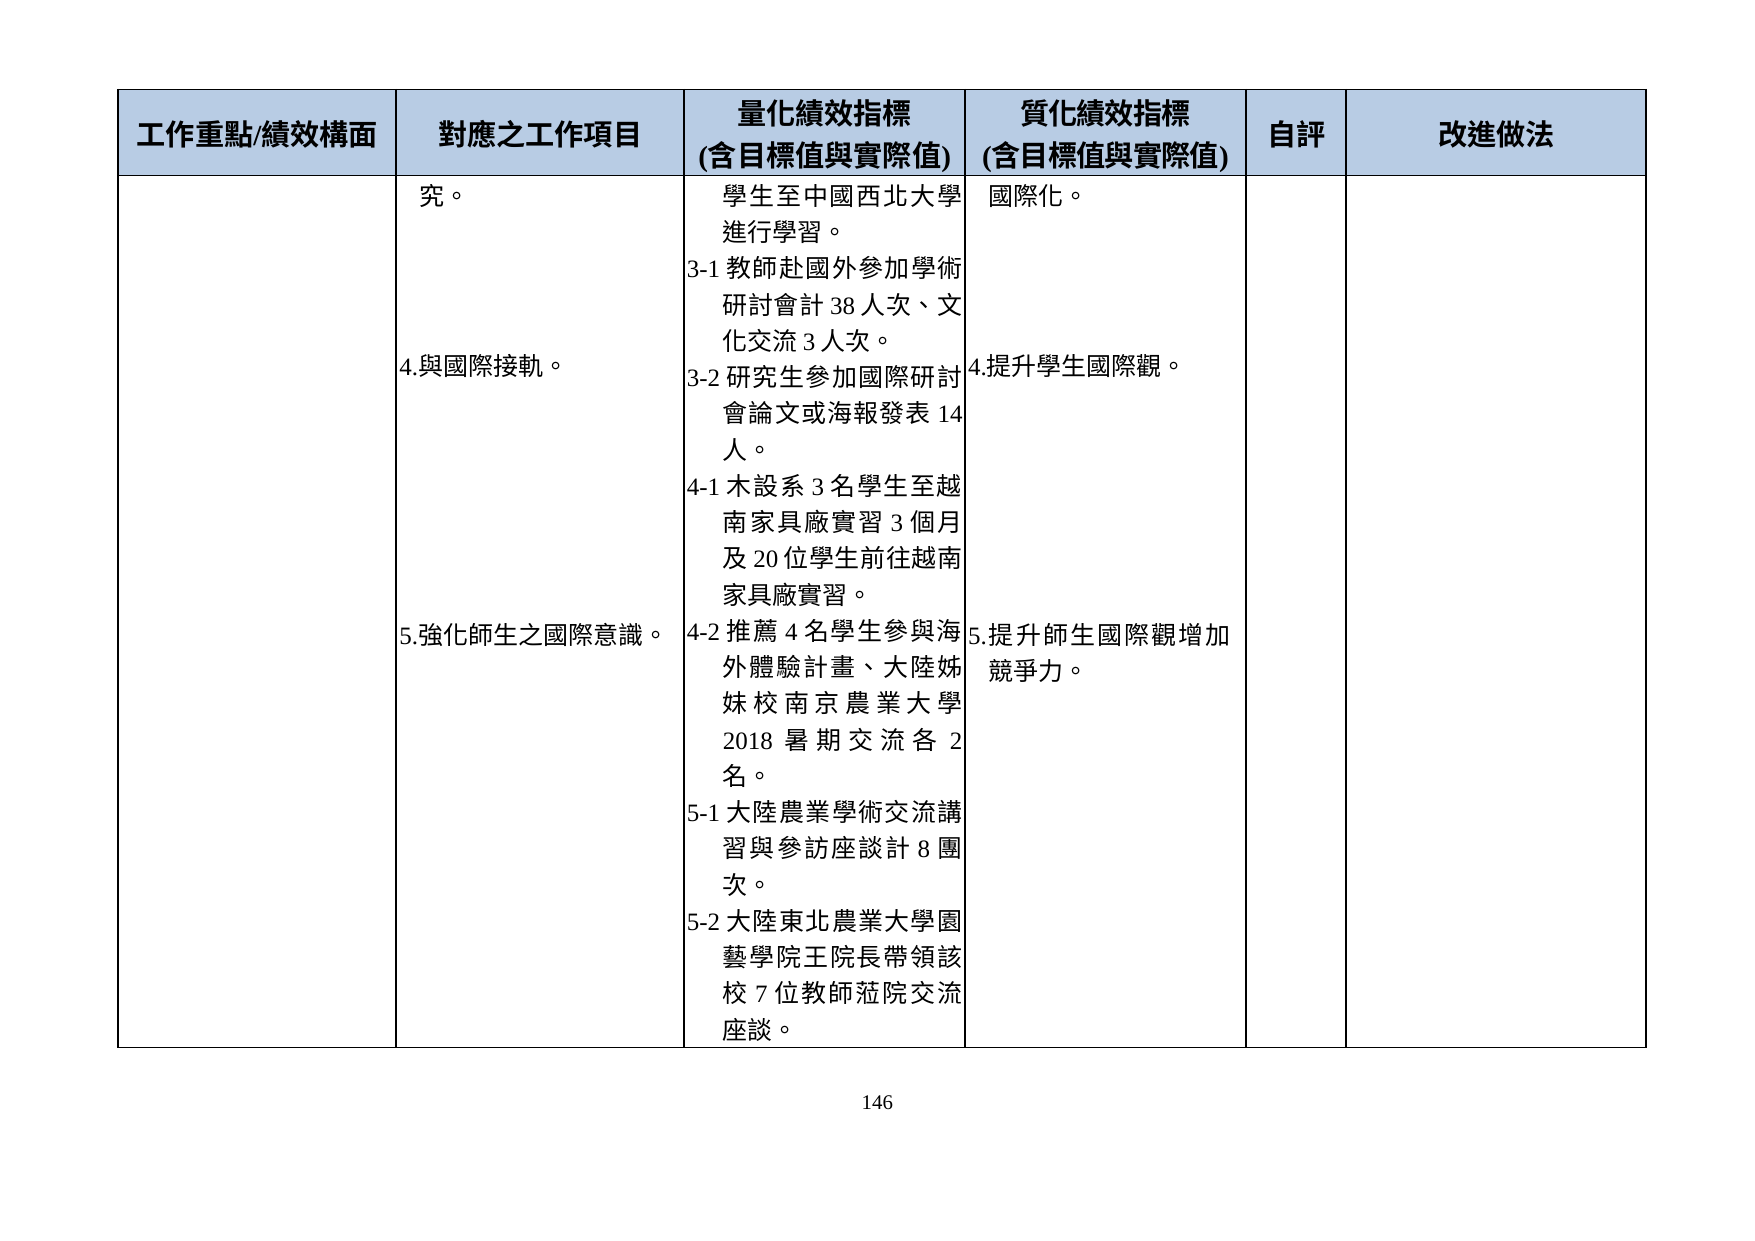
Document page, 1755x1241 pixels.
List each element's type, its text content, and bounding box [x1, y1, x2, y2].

table_cell [1247, 176, 1345, 1046]
table_cell 國際化。 4.提升學生國際觀。 5.提升師生國際觀增加競爭力。 [966, 176, 1245, 1046]
table_header 自評 [1247, 90, 1345, 175]
table_header 質化績效指標 (含目標值與實際值) [966, 90, 1245, 175]
table_cell 學生至中國西北大學進行學習。 3-1教師赴國外參加學術研討會計38人次、文化交流3人次。 3-2研究生參加國際研討會論文或海報發表14人。 4-1木設系3名學生至越南家具廠實習3個月及20位學生前往越南家具廠實習。 4-2推薦4名學生參與海外體驗計畫、大陸姊妹校南京農業大學2018暑期交流各2名。 5-1大陸農業學術交流講習與參訪座談計8團次。 5-2大陸東北農業大學園藝學院王院長帶領該校7位教師蒞院交流座談。 [685, 176, 964, 1046]
table_header 量化績效指標 (含目標值與實際值) [685, 90, 964, 175]
table_cell [119, 176, 395, 1046]
table_header 工作重點/績效構面 [119, 90, 395, 175]
table_cell 究。 4.與國際接軌。 5.強化師生之國際意識。 [397, 176, 683, 1046]
table_cell [1347, 176, 1645, 1046]
table_header 改進做法 [1347, 90, 1645, 175]
table_header 對應之工作項目 [397, 90, 683, 175]
